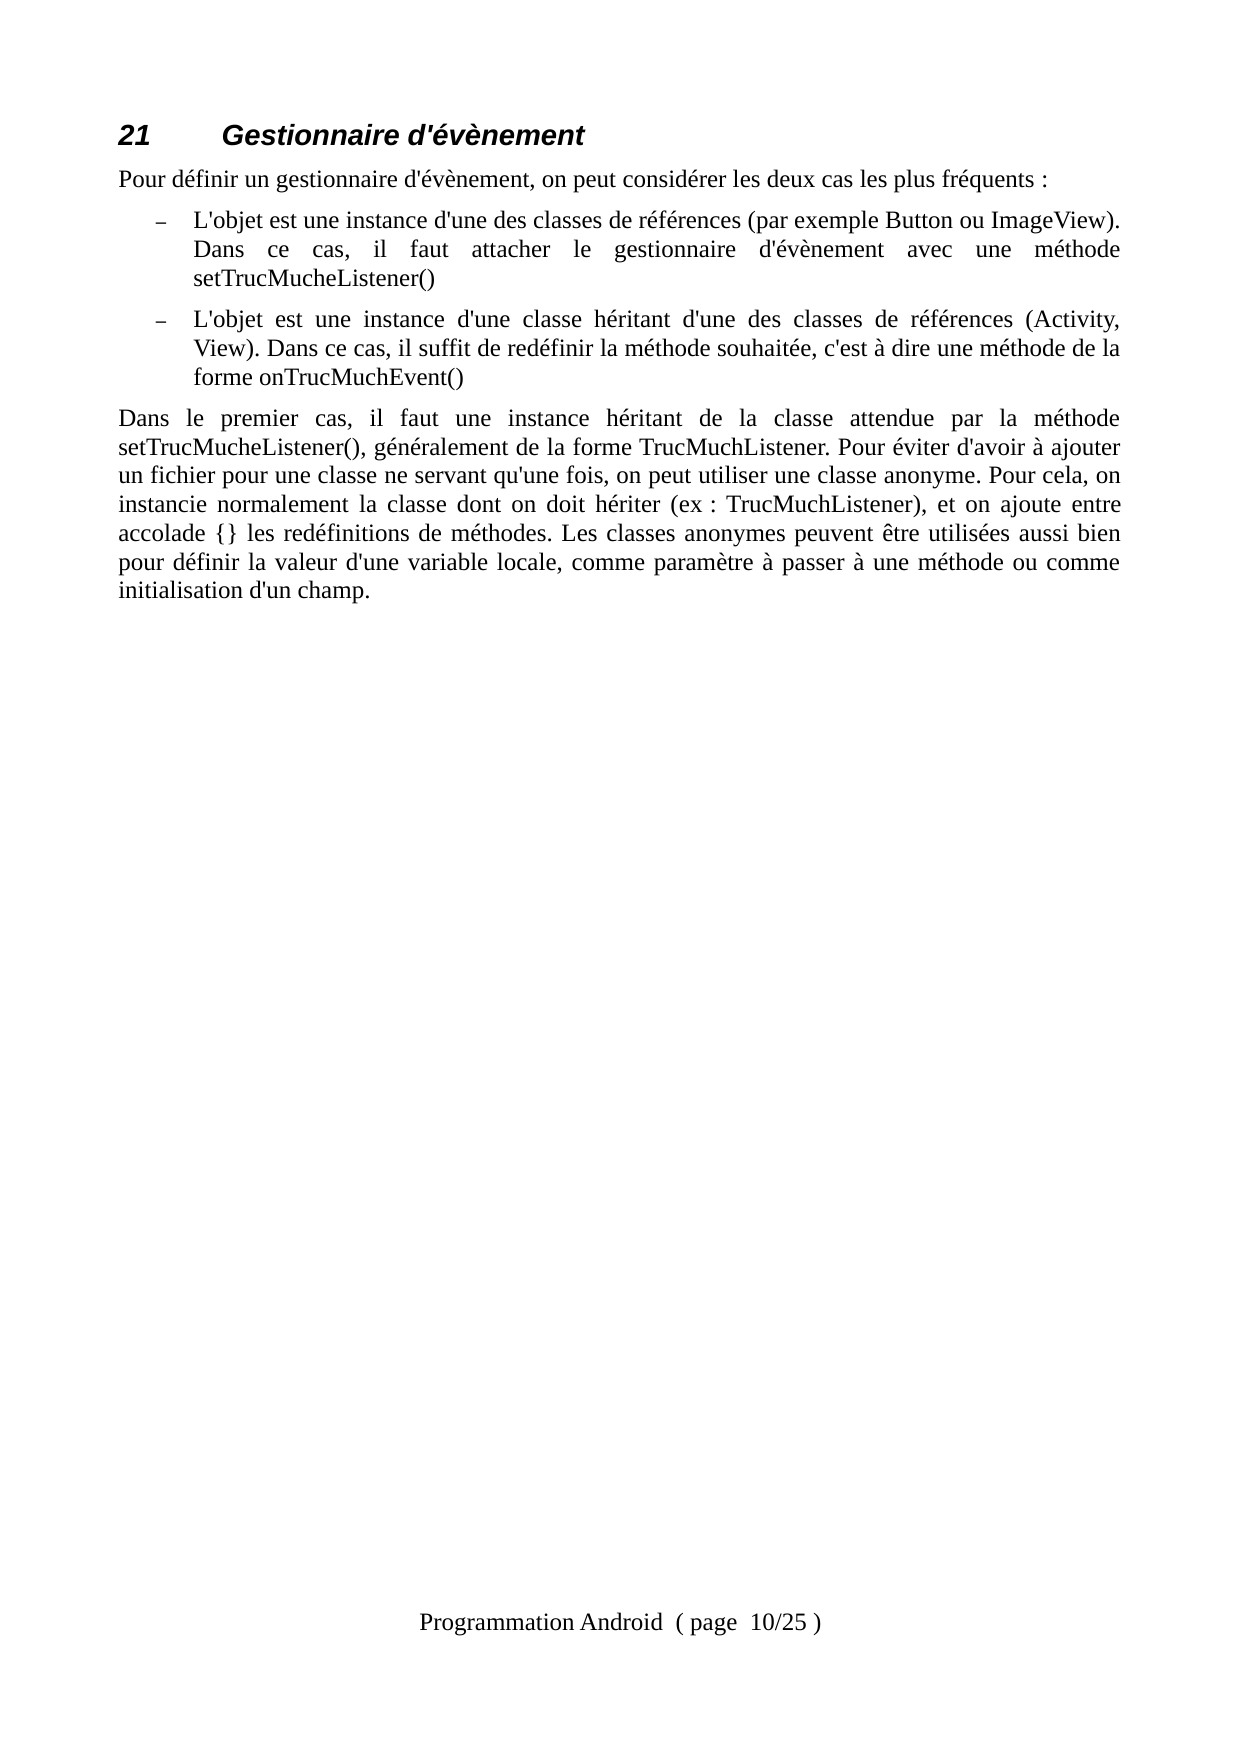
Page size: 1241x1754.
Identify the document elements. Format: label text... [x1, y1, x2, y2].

list L'objet est une instance d'une des classes de références (par exemple Button ou ImageView). Dans ce cas, il faut attacher le gestionnaire d'évènement avec une méthode setTrucMucheListener() [156, 205, 1122, 292]
text Dans le premier cas, il faut une instance héritant de la classe attendue par la méthode setTrucMucheListener(), généralement de la forme TrucMuchListener. Pour éviter d'avoir à ajouter un fichier pour une classe ne servant qu'une fois, on peut utiliser une classe anonyme. Pour cela, on instancie normalement la classe dont on doit hériter (ex : TrucMuchListener), et on ajoute entre accolade {} les redéfinitions de méthodes. Les classes anonymes peuvent être utilisées aussi bien pour définir la valeur d'une variable locale, comme paramètre à passer à une méthode ou comme initialisation d'un champ. [118, 403, 1122, 604]
subtitle Gestionnaire d'évènement [118, 118, 1122, 152]
text Pour définir un gestionnaire d'évènement, on peut considérer les deux cas les plus fréquents : [118, 164, 1122, 193]
list L'objet est une instance d'une classe héritant d'une des classes de références (Activity, View). Dans ce cas, il suffit de redéfinir la méthode souhaitée, c'est à dire une méthode de la forme onTrucMuchEvent() [156, 304, 1122, 390]
